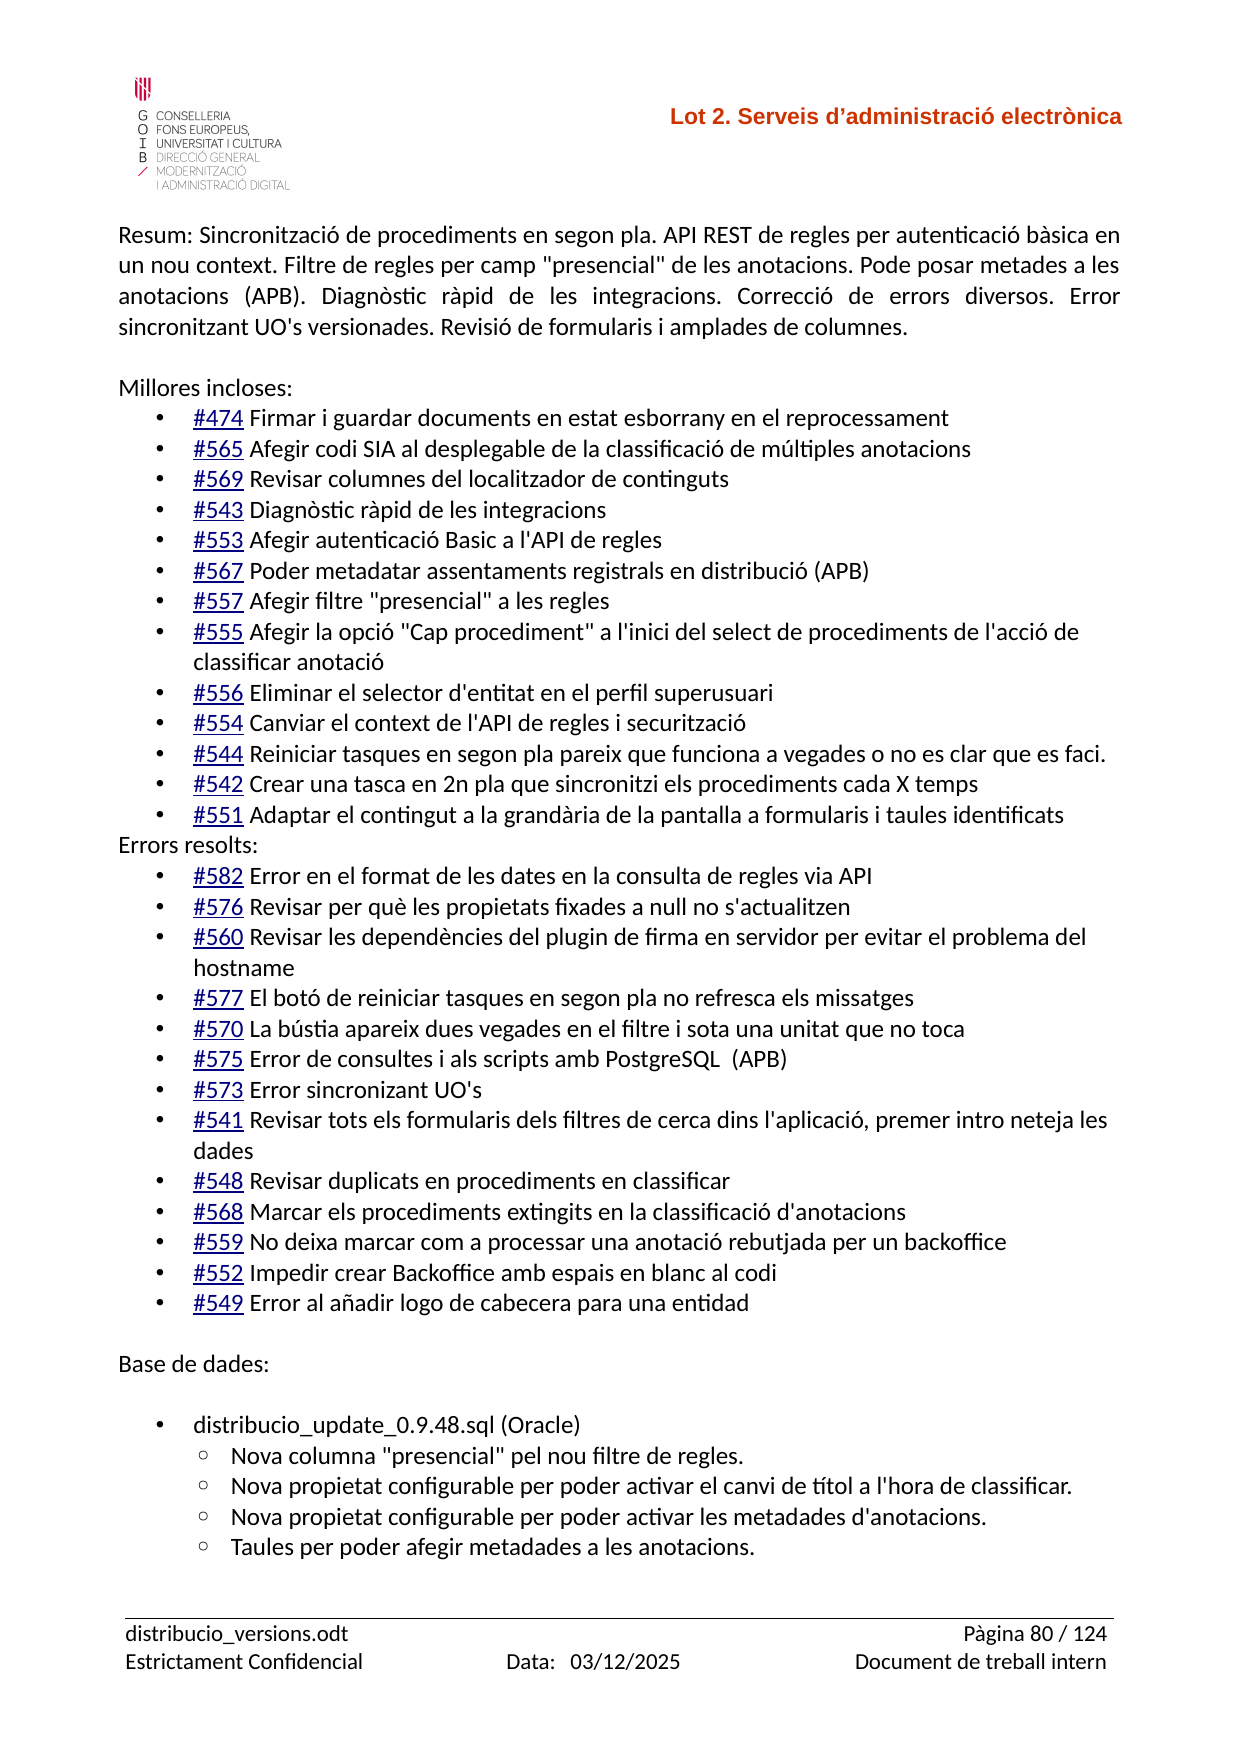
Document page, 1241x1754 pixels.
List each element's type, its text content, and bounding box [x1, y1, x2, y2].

list #557 Afegir filtre "presencial" a les regles [156, 585, 1122, 616]
text Base de dades: [118, 1348, 1122, 1379]
list #555 Afegir la opció "Cap procediment" a l'inici del select de procediments de l'acció de classificar anotació [156, 616, 1122, 677]
list #573 Error sincronizant UO's [156, 1074, 1122, 1104]
list #543 Diagnòstic ràpid de les integracions [156, 494, 1122, 524]
list #577 El botó de reiniciar tasques en segon pla no refresca els missatges [156, 982, 1122, 1013]
list #544 Reiniciar tasques en segon pla pareix que funciona a vegades o no es clar que es faci. [156, 738, 1122, 768]
list #556 Eliminar el selector d'entitat en el perfil superusuari [156, 677, 1122, 707]
text Errors resolts: [118, 829, 1122, 860]
list distribucio_update_0.9.48.sql (Oracle) [156, 1409, 1122, 1440]
list #548 Revisar duplicats en procediments en classificar [156, 1165, 1122, 1196]
list #570 La bústia apareix dues vegades en el filtre i sota una unitat que no toca [156, 1013, 1122, 1043]
list #549 Error al añadir logo de cabecera para una entidad [156, 1287, 1122, 1318]
list #575 Error de consultes i als scripts amb PostgreSQL (APB) [156, 1043, 1122, 1074]
list Nova columna "presencial" pel nou filtre de regles. [193, 1440, 1122, 1471]
list #565 Afegir codi SIA al desplegable de la classificació de múltiples anotacions [156, 433, 1122, 463]
list #552 Impedir crear Backoffice amb espais en blanc al codi [156, 1257, 1122, 1287]
list #553 Afegir autenticació Basic a l'API de regles [156, 524, 1122, 555]
list #542 Crear una tasca en 2n pla que sincronitzi els procediments cada X temps [156, 768, 1122, 799]
list Nova propietat configurable per poder activar el canvi de títol a l'hora de classificar. [193, 1471, 1122, 1501]
list #576 Revisar per què les propietats fixades a null no s'actualitzen [156, 891, 1122, 921]
list #582 Error en el format de les dates en la consulta de regles via API [156, 860, 1122, 891]
list Taules per poder afegir metadades a les anotacions. [193, 1532, 1122, 1562]
list #560 Revisar les dependències del plugin de firma en servidor per evitar el problema del hostname [156, 921, 1122, 982]
list #567 Poder metadatar assentaments registrals en distribució (APB) [156, 555, 1122, 585]
list #559 No deixa marcar com a processar una anotació rebutjada per un backoffice [156, 1226, 1122, 1257]
list #551 Adaptar el contingut a la grandària de la pantalla a formularis i taules identificats [156, 799, 1122, 829]
text Millores incloses: [118, 372, 1122, 402]
text Resum: Sincronització de procediments en segon pla. API REST de regles per autenticació bàsica en un nou context. Filtre de regles per camp "presencial" de les anotacions. Pode posar metades a les anotacions (APB). Diagnòstic ràpid de les integracions. Correcció de errors diversos. Error sincronitzant UO's versionades. Revisió de formularis i amplades de columnes. [118, 219, 1122, 341]
list Nova propietat configurable per poder activar les metadades d'anotacions. [193, 1501, 1122, 1532]
list #568 Marcar els procediments extingits en la classificació d'anotacions [156, 1196, 1122, 1226]
list #541 Revisar tots els formularis dels filtres de cerca dins l'aplicació, premer intro neteja les dades [156, 1104, 1122, 1165]
list #554 Canviar el context de l'API de regles i securització [156, 707, 1122, 738]
picture [126, 70, 299, 197]
list #474 Firmar i guardar documents en estat esborrany en el reprocessament [156, 402, 1122, 433]
list #569 Revisar columnes del localitzador de continguts [156, 463, 1122, 494]
